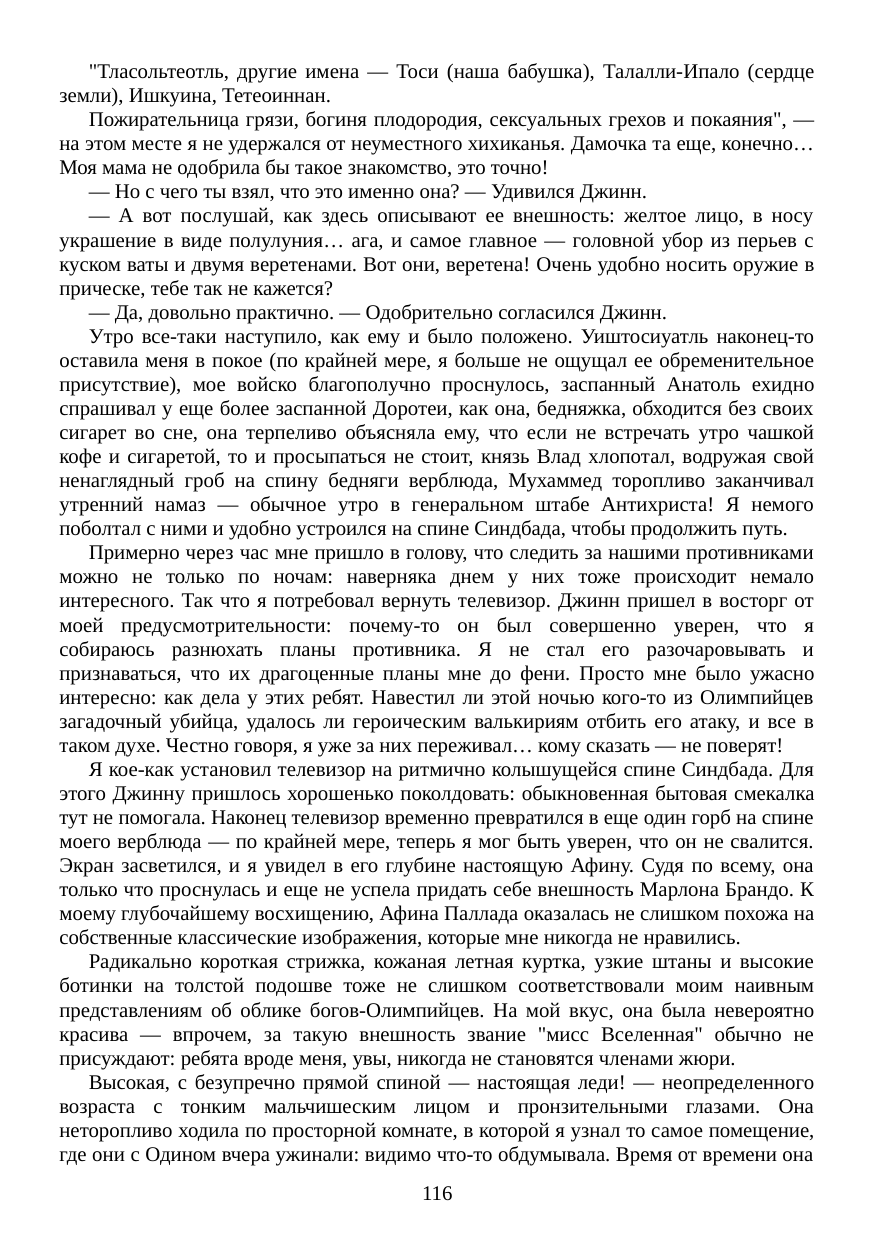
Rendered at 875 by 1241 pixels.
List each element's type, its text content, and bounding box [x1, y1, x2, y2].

text — А вот послушай, как здесь описывают ее внешность: желтое лицо, в носу украшение в виде полулуния… ага, и самое главное — головной убор из перьев с куском ваты и двумя веретенами. Вот они, веретена! Очень удобно носить оружие в прическе, тебе так не кажется? [59, 203, 815, 300]
text Я кое-как установил телевизор на ритмично колышущейся спине Синдбада. Для этого Джинну пришлось хорошенько поколдовать: обыкновенная бытовая смекалка тут не помогала. Наконец телевизор временно превратился в еще один горб на спине моего верблюда — по крайней мере, теперь я мог быть уверен, что он не свалится. Экран засветился, и я увидел в его глубине настоящую Афину. Судя по всему, она только что проснулась и еще не успела придать себе внешность Марлона Брандо. К моему глубочайшему восхищению, Афина Паллада оказалась не слишком похожа на собственные классические изображения, которые мне никогда не нравились. [59, 757, 815, 949]
text Высокая, с безупречно прямой спиной — настоящая леди! — неопределенного возраста с тонким мальчишеским лицом и пронзительными глазами. Она неторопливо ходила по просторной комнате, в которой я узнал то самое помещение, где они с Одином вчера ужинали: видимо что-то обдумывала. Время от времени она [59, 1070, 815, 1166]
text Пожирательница грязи, богиня плодородия, сексуальных грехов и покаяния", — на этом месте я не удержался от неуместного хихиканья. Дамочка та еще, конечно… Моя мама не одобрила бы такое знакомство, это точно! [59, 107, 815, 179]
text "Тласольтеотль, другие имена — Тоси (наша бабушка), Талалли-Ипало (сердце земли), Ишкуина, Тетеоиннан. [59, 59, 815, 107]
text — Но с чего ты взял, что это именно она? — Удивился Джинн. [59, 179, 815, 203]
text Примерно через час мне пришло в голову, что следить за нашими противниками можно не только по ночам: наверняка днем у них тоже происходит немало интересного. Так что я потребовал вернуть телевизор. Джинн пришел в восторг от моей предусмотрительности: почему-то он был совершенно уверен, что я собираюсь разнюхать планы противника. Я не стал его разочаровывать и признаваться, что их драгоценные планы мне до фени. Просто мне было ужасно интересно: как дела у этих ребят. Навестил ли этой ночью кого-то из Олимпийцев загадочный убийца, удалось ли героическим валькириям отбить его атаку, и все в таком духе. Честно говоря, я уже за них переживал… кому сказать — не поверят! [59, 540, 815, 757]
text Радикально короткая стрижка, кожаная летная куртка, узкие штаны и высокие ботинки на толстой подошве тоже не слишком соответствовали моим наивным представлениям об облике богов-Олимпийцев. На мой вкус, она была невероятно красива — впрочем, за такую внешность звание "мисс Вселенная" обычно не присуждают: ребята вроде меня, увы, никогда не становятся членами жюри. [59, 949, 815, 1070]
text Утро все-таки наступило, как ему и было положено. Уиштосиуатль наконец-то оставила меня в покое (по крайней мере, я больше не ощущал ее обременительное присутствие), мое войско благополучно проснулось, заспанный Анатоль ехидно спрашивал у еще более заспанной Доротеи, как она, бедняжка, обходится без своих сигарет во сне, она терпеливо объясняла ему, что если не встречать утро чашкой кофе и сигаретой, то и просыпаться не стоит, князь Влад хлопотал, водружая свой ненаглядный гроб на спину бедняги верблюда, Мухаммед торопливо заканчивал утренний намаз — обычное утро в генеральном штабе Антихриста! Я немого поболтал с ними и удобно устроился на спине Синдбада, чтобы продолжить путь. [59, 324, 815, 540]
text — Да, довольно практично. — Одобрительно согласился Джинн. [59, 300, 815, 324]
